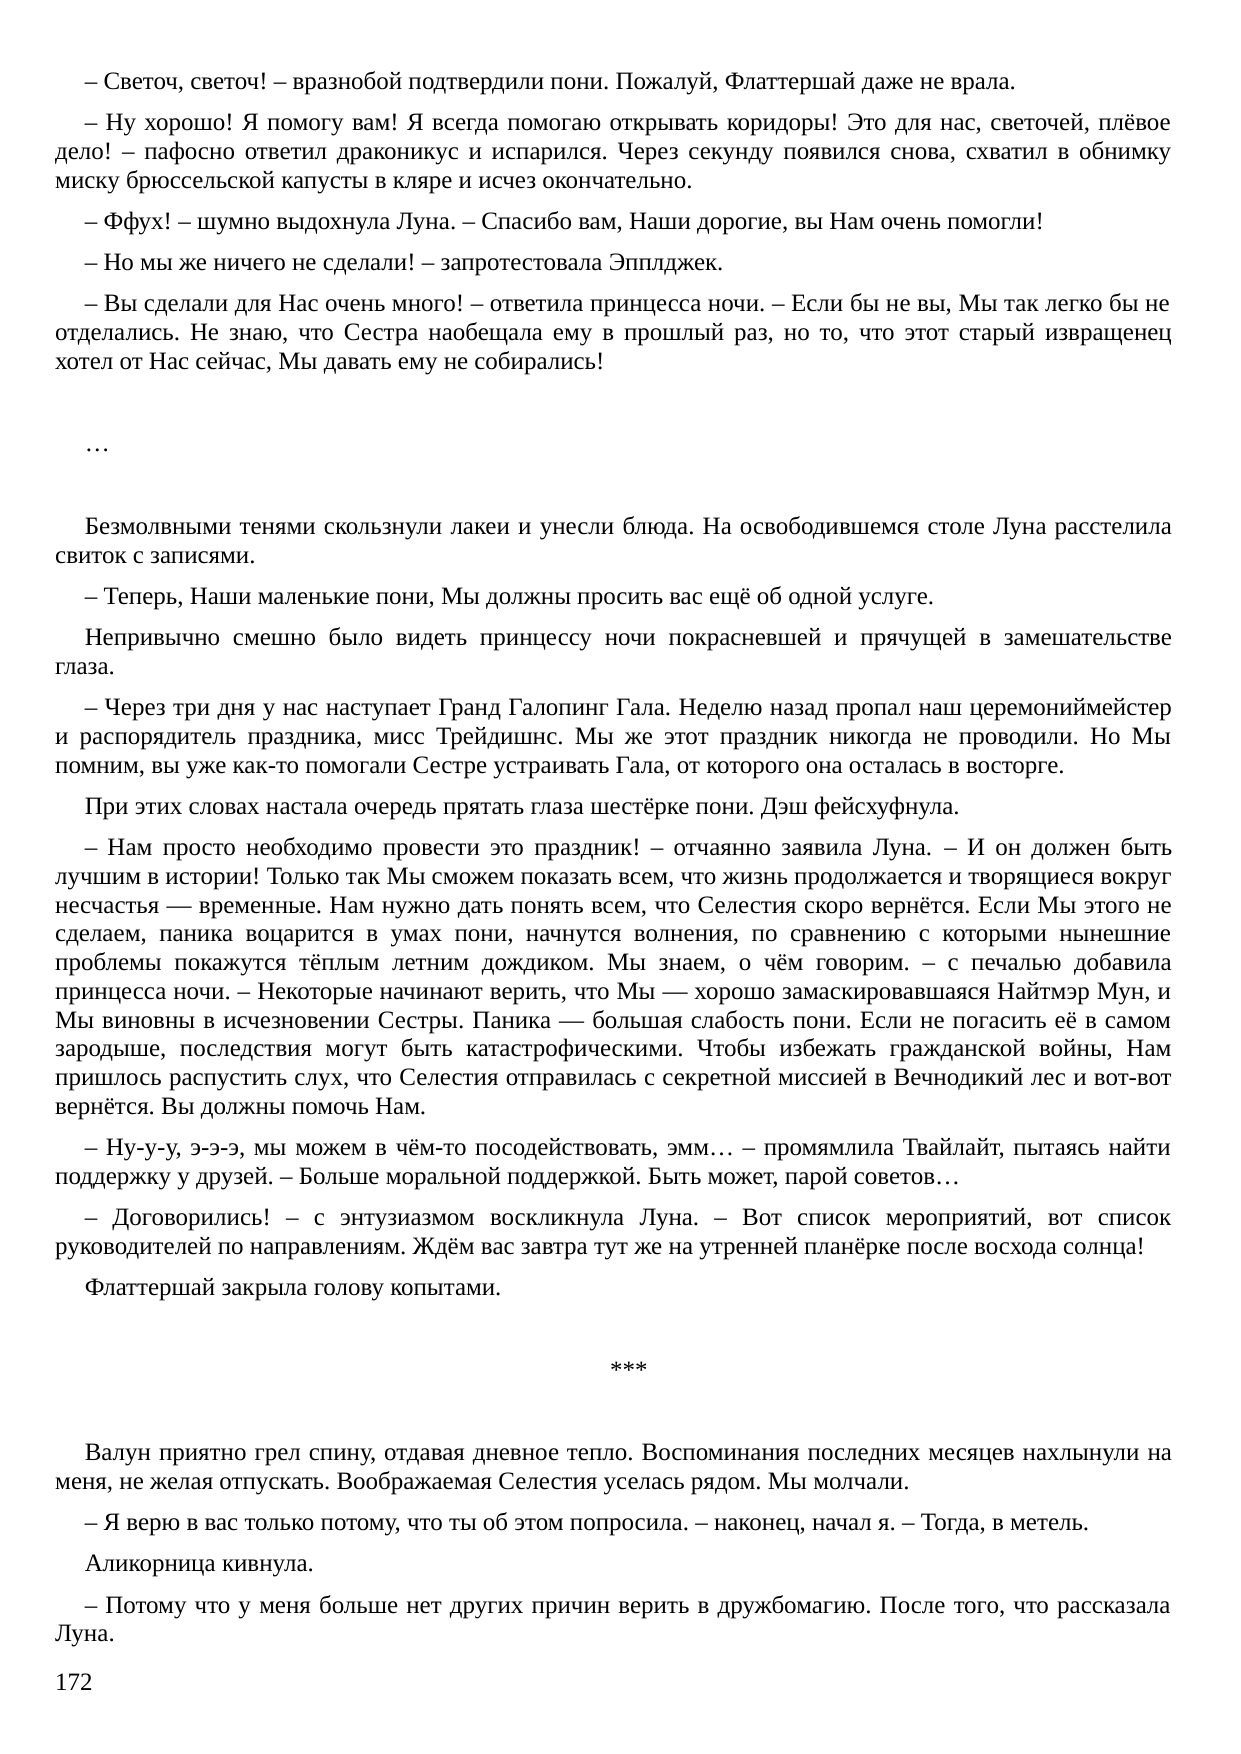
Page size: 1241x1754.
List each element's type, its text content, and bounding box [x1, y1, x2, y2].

text Валун приятно грел спину, отдавая дневное тепло. Воспоминания последних месяцев нахлынули на меня, не желая отпускать. Воображаемая Селестия уселась рядом. Мы молчали. [55, 1437, 1173, 1495]
text – Я верю в вас только потому, что ты об этом попросила. – наконец, начал я. – Тогда, в метель. [55, 1507, 1173, 1536]
text – Потому что у меня больше нет других причин верить в дружбомагию. После того, что рассказала Луна. [55, 1590, 1173, 1647]
text Непривычно смешно было видеть принцессу ночи покрасневшей и прячущей в замешательстве глаза. [55, 622, 1173, 680]
text – Договорились! – с энтузиазмом воскликнула Луна. – Вот список мероприятий, вот список руководителей по направлениям. Ждём вас завтра тут же на утренней планёрке после восхода солнца! [55, 1202, 1173, 1260]
text – Но мы же ничего не сделали! – запротестовала Эпплджек. [55, 247, 1173, 276]
text – Нам просто необходимо провести это праздник! – отчаянно заявила Луна. – И он должен быть лучшим в истории! Только так Мы сможем показать всем, что жизнь продолжается и творящиеся вокруг несчастья — временные. Нам нужно дать понять всем, что Селестия скоро вернётся. Если Мы этого не сделаем, паника воцарится в умах пони, начнутся волнения, по сравнению с которыми нынешние проблемы покажутся тёплым летним дождиком. Мы знаем, о чём говорим. – с печалью добавила принцесса ночи. – Некоторые начинают верить, что Мы — хорошо замаскировавшаяся Найтмэр Мун, и Мы виновны в исчезновении Сестры. Паника — большая слабость пони. Если не погасить её в самом зародыше, последствия могут быть катастрофическими. Чтобы избежать гражданской войны, Нам пришлось распустить слух, что Селестия отправилась с секретной миссией в Вечнодикий лес и вот-вот вернётся. Вы должны помочь Нам. [55, 832, 1173, 1120]
text При этих словах настала очередь прятать глаза шестёрке пони. Дэш фейсхуфнула. [55, 791, 1173, 820]
text – Через три дня у нас наступает Гранд Галопинг Гала. Неделю назад пропал наш церемониймейстер и распорядитель праздника, мисс Трейдишнс. Мы же этот праздник никогда не проводили. Но Мы помним, вы уже как-то помогали Сестре устраивать Гала, от которого она осталась в восторге. [55, 692, 1173, 778]
text – Ффух! – шумно выдохнула Луна. – Спасибо вам, Наши дорогие, вы Нам очень помогли! [55, 206, 1173, 235]
text – Теперь, Наши маленькие пони, Мы должны просить вас ещё об одной услуге. [55, 581, 1173, 610]
text – Ну хорошо! Я помогу вам! Я всегда помогаю открывать коридоры! Это для нас, светочей, плёвое дело! – пафосно ответил драконикус и испарился. Через секунду появился снова, схватил в обнимку миску брюссельской капусты в кляре и исчез окончательно. [55, 107, 1173, 193]
text – Вы сделали для Нас очень много! – ответила принцесса ночи. – Если бы не вы, Мы так легко бы не отделались. Не знаю, что Сестра наобещала ему в прошлый раз, но то, что этот старый извращенец хотел от Нас сейчас, Мы давать ему не собирались! [55, 288, 1173, 375]
text *** [55, 1355, 1173, 1383]
text – Светоч, светоч! – вразнобой подтвердили пони. Пожалуй, Флаттершай даже не врала. [55, 66, 1173, 95]
text – Ну-у-у, э-э-э, мы можем в чём-то посодействовать, эмм… – промямлила Твайлайт, пытаясь найти поддержку у друзей. – Больше моральной поддержкой. Быть может, парой советов… [55, 1132, 1173, 1190]
text Безмолвными тенями скользнули лакеи и унесли блюда. На освободившемся столе Луна расстелила свиток с записями. [55, 511, 1173, 568]
text Аликорница кивнула. [55, 1548, 1173, 1577]
text … [55, 428, 1173, 457]
text Флаттершай закрыла голову копытами. [55, 1272, 1173, 1301]
